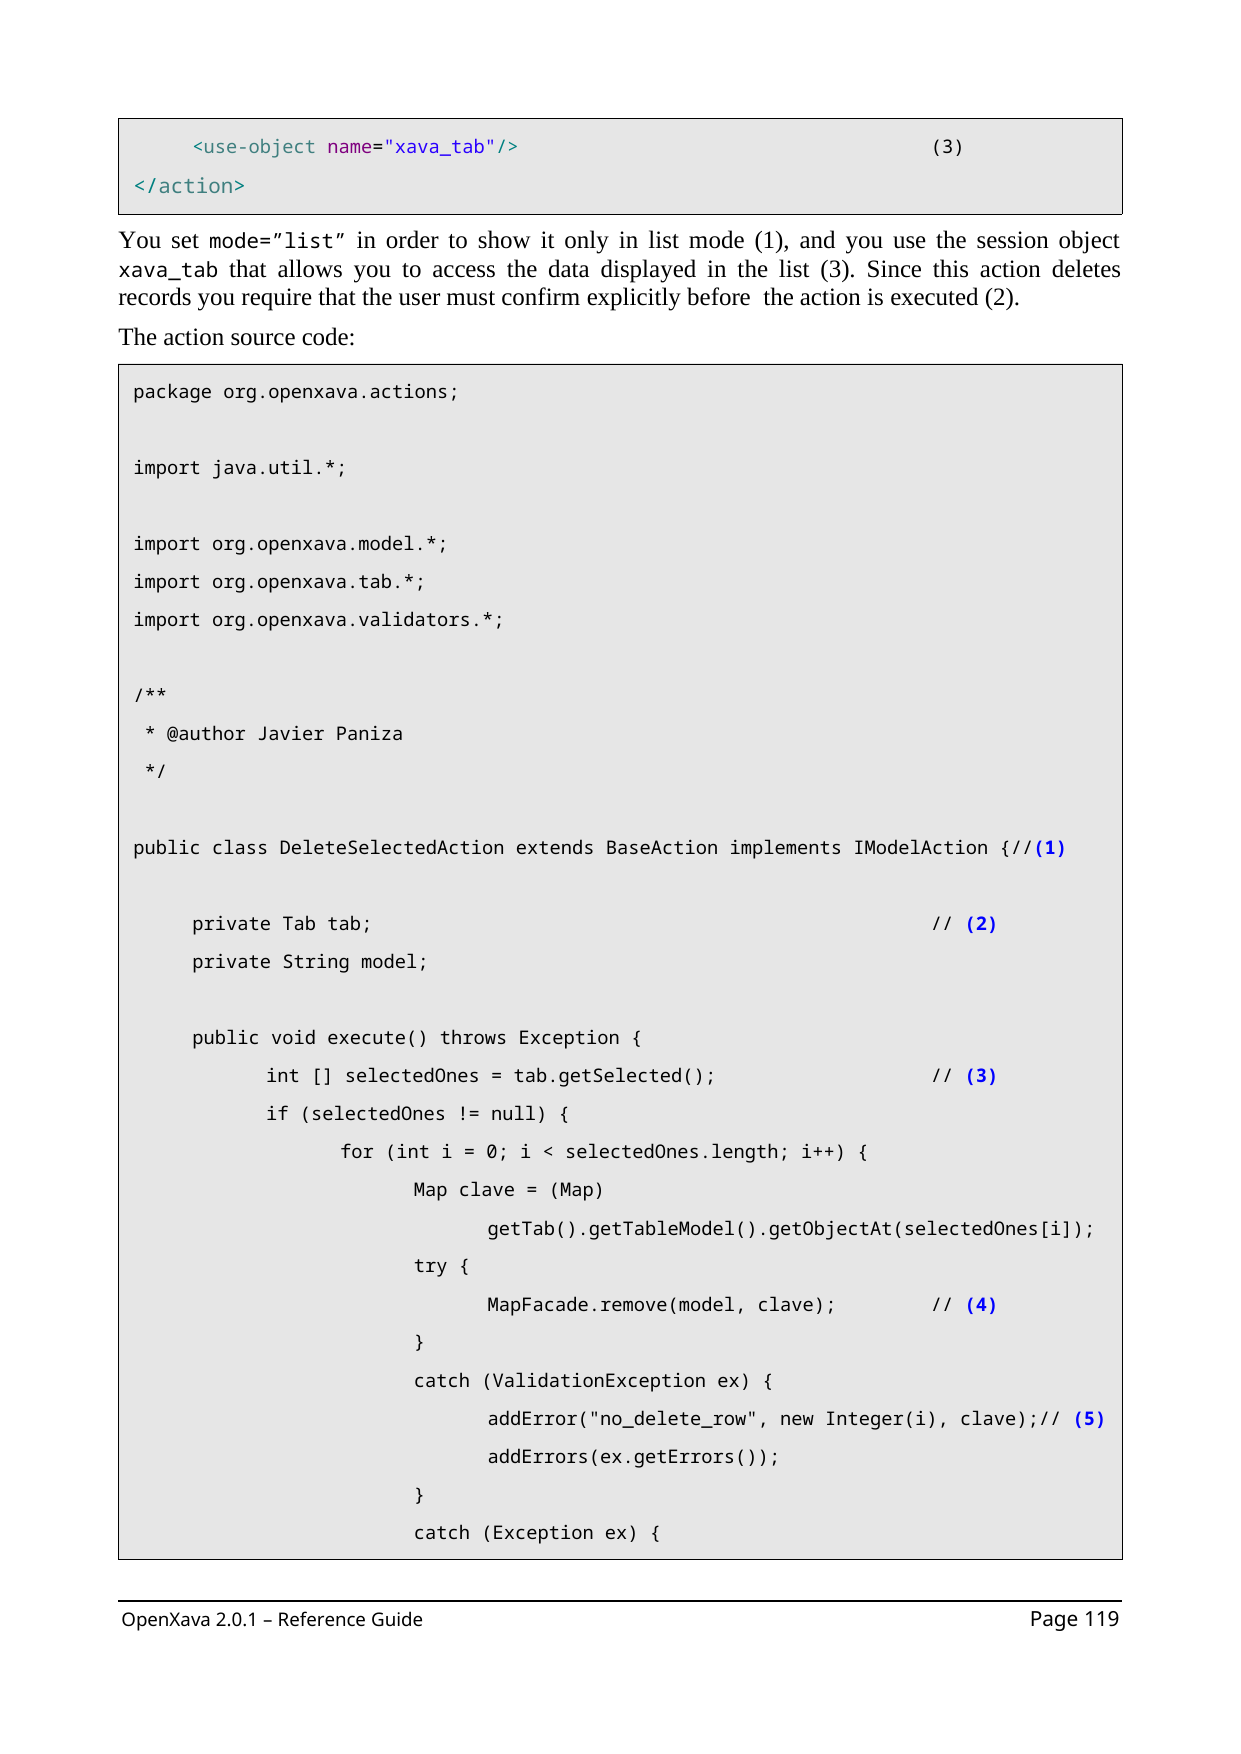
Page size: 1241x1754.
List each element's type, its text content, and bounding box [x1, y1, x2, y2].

text * @author Javier Paniza [119, 706, 1122, 744]
text The action source code: [118, 323, 1122, 351]
text addErrors(ex.getErrors()); [119, 1428, 1122, 1466]
text catch (ValidationException ex) { [119, 1352, 1122, 1390]
text } [119, 1466, 1122, 1504]
text import org.openxava.validators.*; [119, 592, 1122, 630]
text */ [119, 744, 1122, 782]
text package org.openxava.actions; [119, 365, 1122, 402]
text private String model; [119, 934, 1122, 972]
text Map clave = (Map) [119, 1162, 1122, 1200]
text getTab().getTableModel().getObjectAt(selectedOnes[i]); [119, 1200, 1122, 1238]
text MapFacade.remove(model, clave); // (4) [119, 1276, 1122, 1314]
text import java.util.*; [119, 439, 1122, 478]
text </action> [119, 156, 1122, 214]
text addError("no_delete_row", new Integer(i), clave);// (5) [119, 1390, 1122, 1428]
text You set mode=”list” in order to show it only in list mode (1), and you use the session object xava_tab that allows you to access the data displayed in the list (3). Since this action deletes records you require that the user must confirm explicitly before the action is executed (2). [118, 227, 1122, 311]
text public class DeleteSelectedAction extends BaseAction implements IModelAction {//(1) [119, 820, 1122, 858]
text if (selectedOnes != null) { [119, 1086, 1122, 1124]
text /** [119, 668, 1122, 706]
text catch (Exception ex) { [119, 1504, 1122, 1559]
text } [119, 1314, 1122, 1352]
text public void execute() throws Exception { [119, 1010, 1122, 1048]
text for (int i = 0; i < selectedOnes.length; i++) { [119, 1124, 1122, 1162]
text import org.openxava.tab.*; [119, 554, 1122, 592]
text private Tab tab; // (2) [119, 896, 1122, 934]
text int [] selectedOnes = tab.getSelected(); // (3) [119, 1048, 1122, 1086]
text <use-object name="xava_tab"/> (3) [119, 119, 1122, 156]
text import org.openxava.model.*; [119, 516, 1122, 554]
text try { [119, 1238, 1122, 1276]
